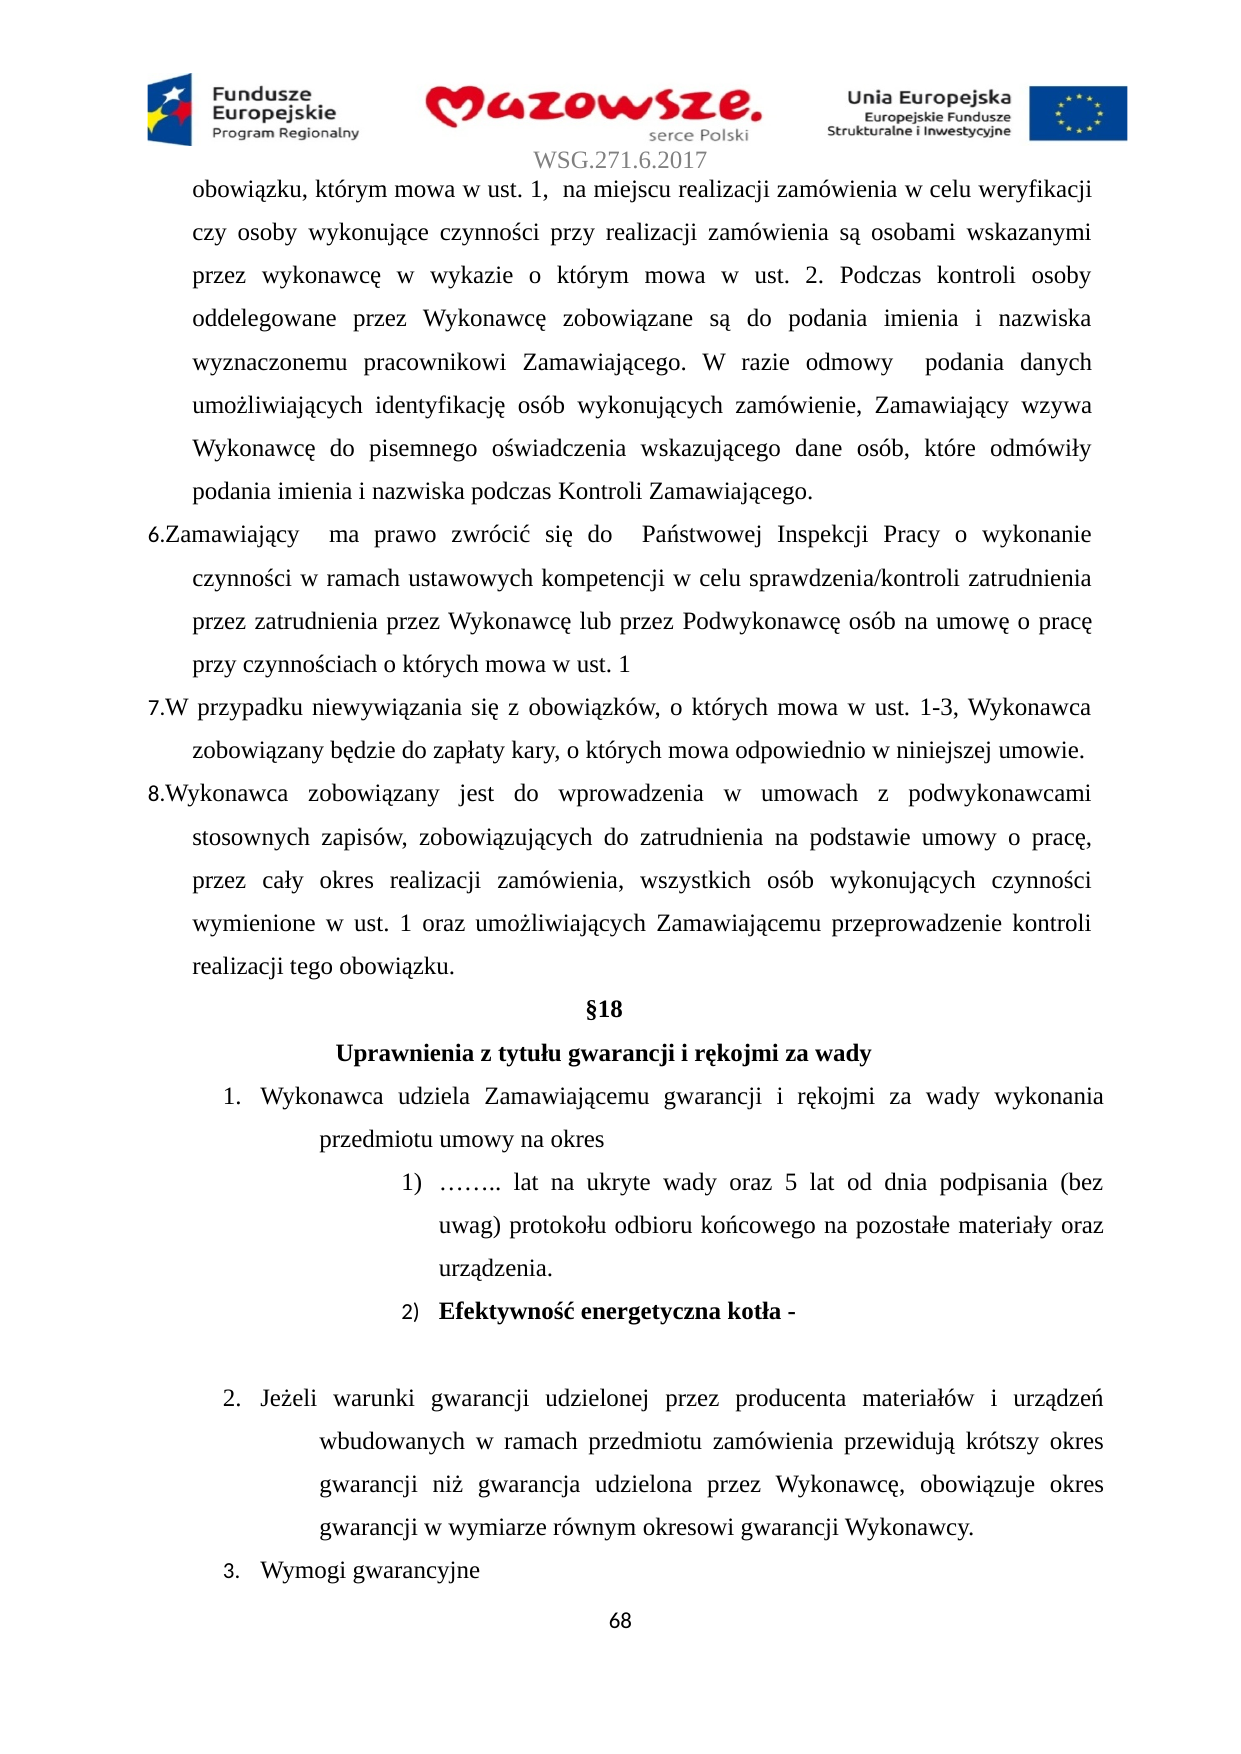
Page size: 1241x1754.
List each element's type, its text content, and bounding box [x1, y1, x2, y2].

list Wykonawca udziela Zamawiającemu gwarancji i rękojmi za wady wykonania przedmiotu umowy na okres [223, 1081, 1104, 1153]
list Wymogi gwarancyjne [223, 1556, 1104, 1584]
list Efektywność energetyczna kotła - [401, 1296, 1104, 1325]
list obowiązku, którym mowa w ust. 1, na miejscu realizacji zamówienia w celu weryfikacji czy osoby wykonujące czynności przy realizacji zamówienia są osobami wskazanymi przez wykonawcę w wykazie o którym mowa w ust. 2. Podczas kontroli osoby oddelegowane przez Wykonawcę zobowiązane są do podania imienia i nazwiska wyznaczonemu pracownikowi Zamawiającego. W razie odmowy podania danych umożliwiających identyfikację osób wykonujących zamówienie, Zamawiający wzywa Wykonawcę do pisemnego oświadczenia wskazującego dane osób, które odmówiły podania imienia i nazwiska podczas Kontroli Zamawiającego. [148, 174, 1093, 505]
text Uprawnienia z tytułu gwarancji i rękojmi za wady [103, 1038, 1104, 1066]
list …….. lat na ukryte wady oraz 5 lat od dnia podpisania (bez uwag) protokołu odbioru końcowego na pozostałe materiały oraz urządzenia. [401, 1167, 1104, 1282]
list Jeżeli warunki gwarancji udzielonej przez producenta materiałów i urządzeń wbudowanych w ramach przedmiotu zamówienia przewidują krótszy okres gwarancji niż gwarancja udzielona przez Wykonawcę, obowiązuje okres gwarancji w wymiarze równym okresowi gwarancji Wykonawcy. [223, 1383, 1104, 1541]
text §18 [103, 994, 1104, 1023]
list Zamawiający ma prawo zwrócić się do Państwowej Inspekcji Pracy o wykonanie czynności w ramach ustawowych kompetencji w celu sprawdzenia/kontroli zatrudnienia przez zatrudnienia przez Wykonawcę lub przez Podwykonawcę osób na umowę o pracę przy czynnościach o których mowa w ust. 1 [148, 519, 1093, 678]
list Wykonawca zobowiązany jest do wprowadzenia w umowach z podwykonawcami stosownych zapisów, zobowiązujących do zatrudnienia na podstawie umowy o pracę, przez cały okres realizacji zamówienia, wszystkich osób wykonujących czynności wymienione w ust. 1 oraz umożliwiających Zamawiającemu przeprowadzenie kontroli realizacji tego obowiązku. [148, 778, 1093, 980]
list W przypadku niewywiązania się z obowiązków, o których mowa w ust. 1-3, Wykonawca zobowiązany będzie do zapłaty kary, o których mowa odpowiednio w niniejszej umowie. [148, 692, 1093, 764]
